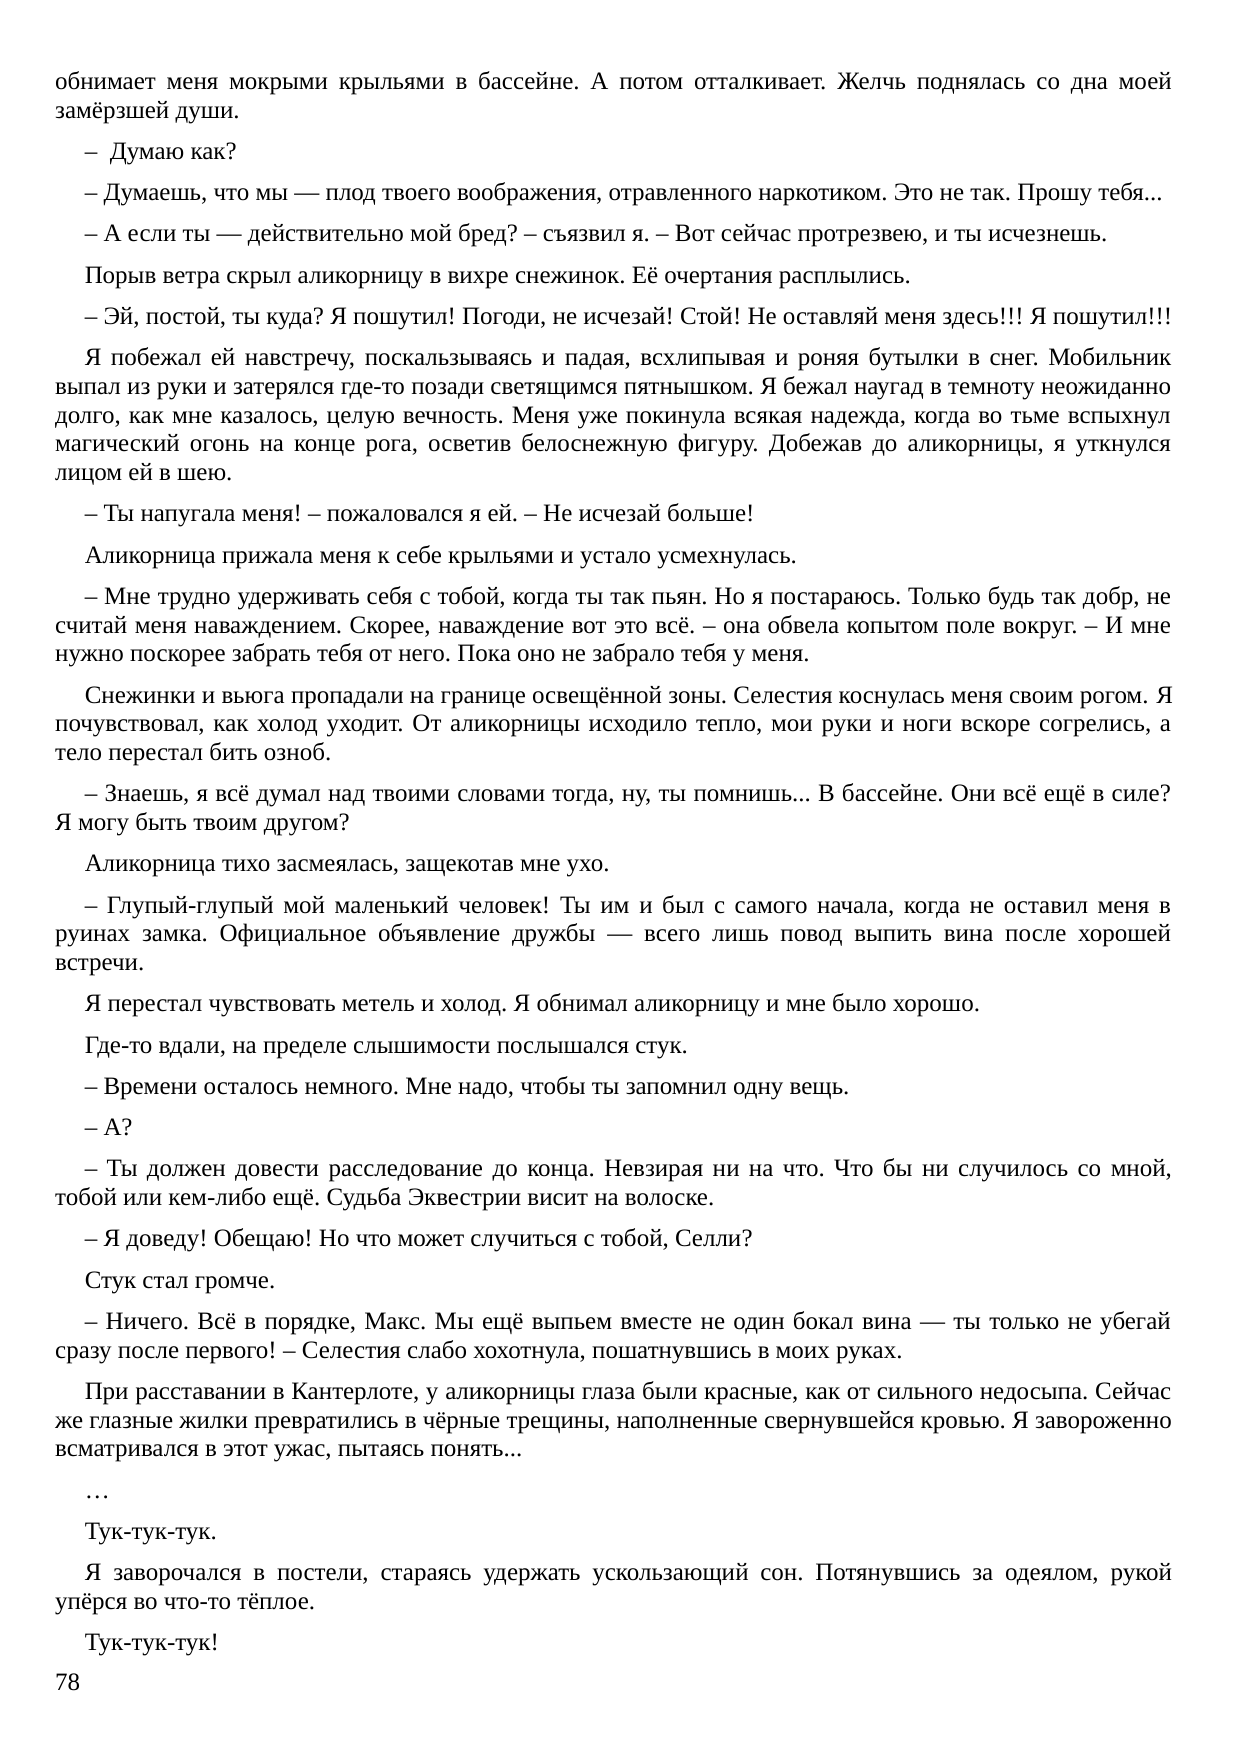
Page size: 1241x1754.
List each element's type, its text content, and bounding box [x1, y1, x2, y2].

text Тук-тук-тук! [55, 1627, 1173, 1656]
text Аликорница прижала меня к себе крыльями и устало усмехнулась. [55, 540, 1173, 568]
text – Мне трудно удерживать себя с тобой, когда ты так пьян. Но я постараюсь. Только будь так добр, не считай меня наваждением. Скорее, наваждение вот это всё. – она обвела копытом поле вокруг. – И мне нужно поскорее забрать тебя от него. Пока оно не забрало тебя у меня. [55, 581, 1173, 667]
text Аликорница тихо засмеялась, защекотав мне ухо. [55, 848, 1173, 877]
text – Думаешь, что мы — плод твоего воображения, отравленного наркотиком. Это не так. Прошу тебя... [55, 177, 1173, 206]
text Я заворочался в постели, стараясь удержать ускользающий сон. Потянувшись за одеялом, рукой упёрся во что-то тёплое. [55, 1557, 1173, 1615]
text Порыв ветра скрыл аликорницу в вихре снежинок. Её очертания расплылись. [55, 260, 1173, 288]
text – Думаю как? [55, 136, 1173, 165]
text – А если ты — действительно мой бред? – съязвил я. – Вот сейчас протрезвею, и ты исчезнешь. [55, 218, 1173, 247]
text – Ты напугала меня! – пожаловался я ей. – Не исчезай больше! [55, 498, 1173, 527]
text – Я доведу! Обещаю! Но что может случиться с тобой, Селли? [55, 1223, 1173, 1252]
text … [55, 1475, 1173, 1503]
text Снежинки и вьюга пропадали на границе освещённой зоны. Селестия коснулась меня своим рогом. Я почувствовал, как холод уходит. От аликорницы исходило тепло, мои руки и ноги вскоре согрелись, а тело перестал бить озноб. [55, 680, 1173, 766]
text – Глупый-глупый мой маленький человек! Ты им и был с самого начала, когда не оставил меня в руинах замка. Официальное объявление дружбы — всего лишь повод выпить вина после хорошей встречи. [55, 890, 1173, 976]
text – Времени осталось немного. Мне надо, чтобы ты запомнил одну вещь. [55, 1071, 1173, 1100]
text При расставании в Кантерлоте, у аликорницы глаза были красные, как от сильного недосыпа. Сейчас же глазные жилки превратились в чёрные трещины, наполненные свернувшейся кровью. Я завороженно всматривался в этот ужас, пытаясь понять... [55, 1376, 1173, 1462]
text – Ты должен довести расследование до конца. Невзирая ни на что. Что бы ни случилось со мной, тобой или кем-либо ещё. Судьба Эквестрии висит на волоске. [55, 1153, 1173, 1211]
text – Эй, постой, ты куда? Я пошутил! Погоди, не исчезай! Стой! Не оставляй меня здесь!!! Я пошутил!!! [55, 301, 1173, 330]
text Стук стал громче. [55, 1265, 1173, 1293]
text Я побежал ей навстречу, поскальзываясь и падая, всхлипывая и роняя бутылки в снег. Мобильник выпал из руки и затерялся где-то позади светящимся пятнышком. Я бежал наугад в темноту неожиданно долго, как мне казалось, целую вечность. Меня уже покинула всякая надежда, когда во тьме вспыхнул магический огонь на конце рога, осветив белоснежную фигуру. Добежав до аликорницы, я уткнулся лицом ей в шею. [55, 342, 1173, 486]
text обнимает меня мокрыми крыльями в бассейне. А потом отталкивает. Желчь поднялась со дна моей замёрзшей души. [55, 66, 1173, 123]
text Где-то вдали, на пределе слышимости послышался стук. [55, 1030, 1173, 1058]
text – Знаешь, я всё думал над твоими словами тогда, ну, ты помнишь... В бассейне. Они всё ещё в силе? Я могу быть твоим другом? [55, 778, 1173, 836]
text – А? [55, 1112, 1173, 1141]
text – Ничего. Всё в порядке, Макс. Мы ещё выпьем вместе не один бокал вина — ты только не убегай сразу после первого! – Селестия слабо хохотнула, пошатнувшись в моих руках. [55, 1306, 1173, 1363]
text Тук-тук-тук. [55, 1516, 1173, 1545]
text Я перестал чувствовать метель и холод. Я обнимал аликорницу и мне было хорошо. [55, 988, 1173, 1017]
